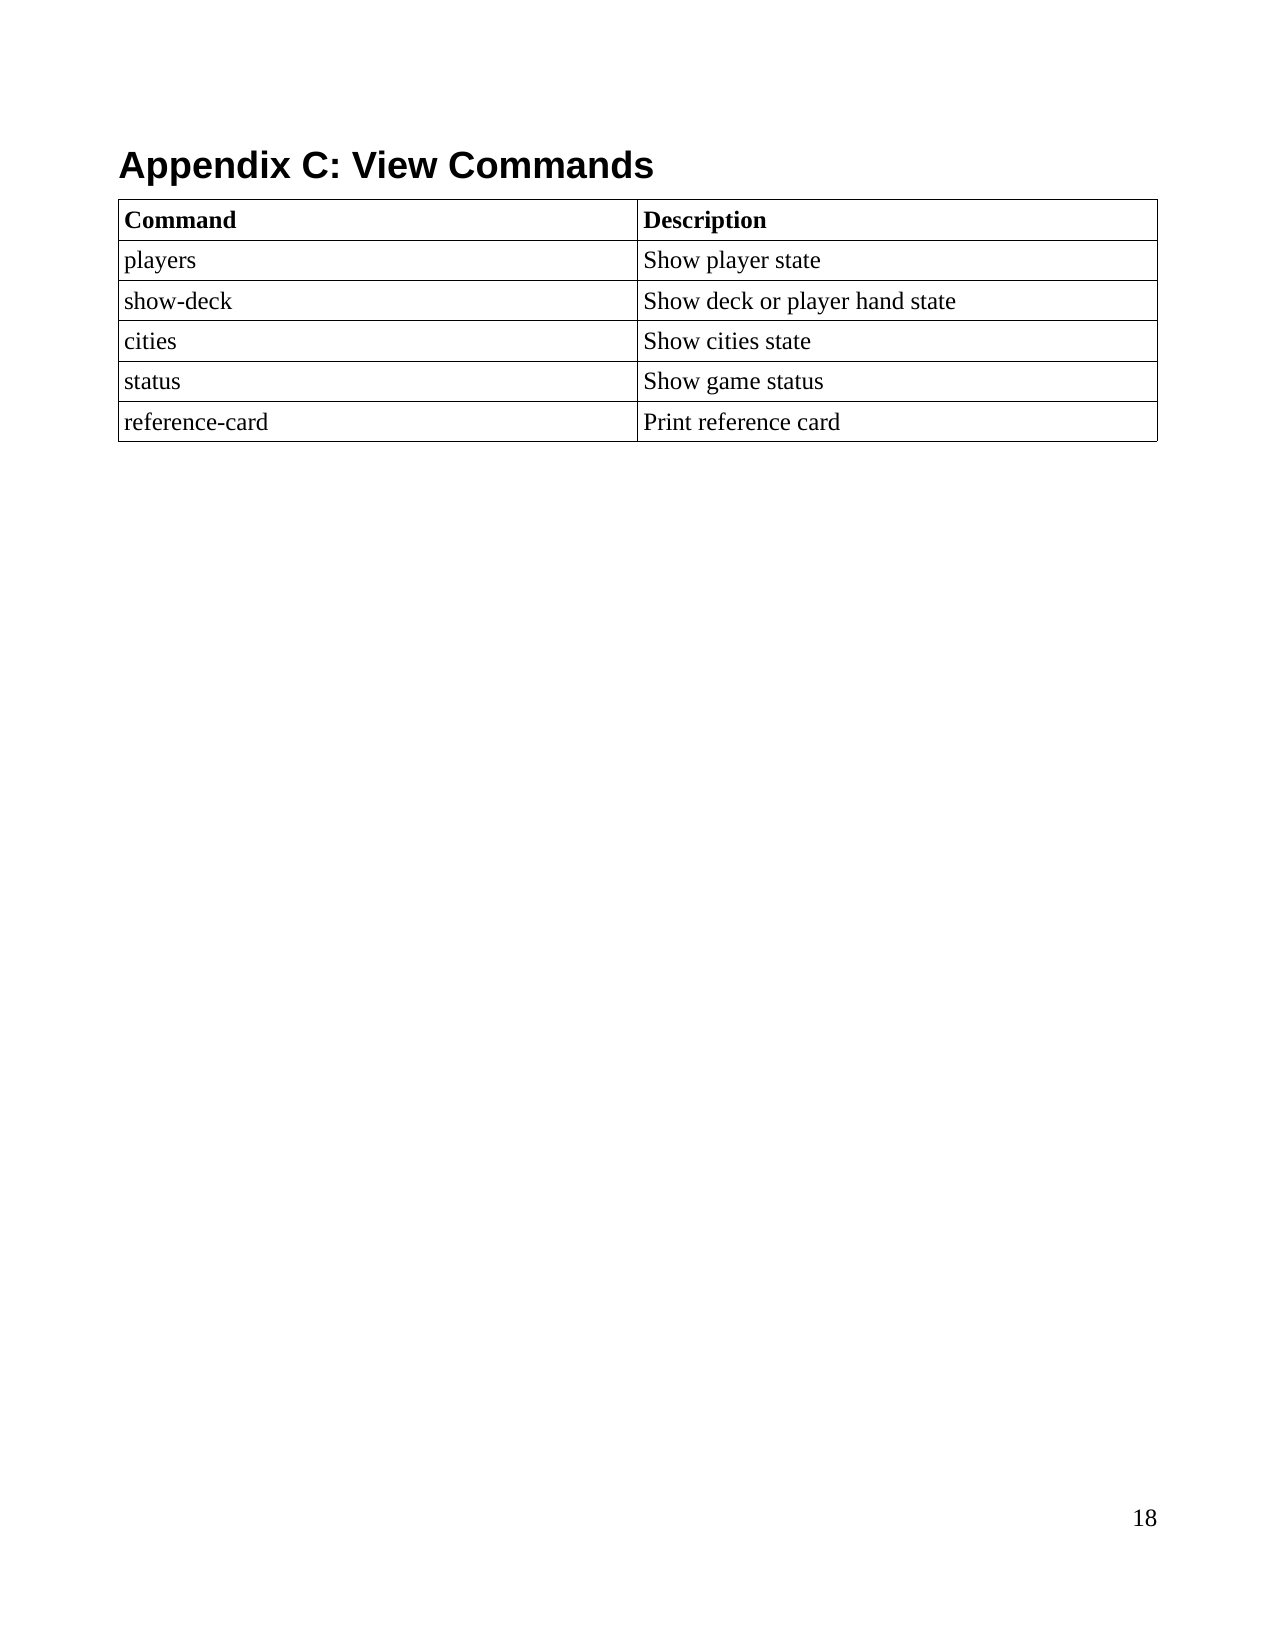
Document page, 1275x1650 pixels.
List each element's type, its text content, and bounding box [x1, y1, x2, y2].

table_cell show-deck [119, 281, 637, 320]
subtitle Appendix C: View Commands [118, 143, 1157, 187]
table_header Description [638, 200, 1157, 239]
table_cell Show cities state [638, 321, 1157, 361]
table_header Command [119, 200, 637, 239]
table_cell Show game status [638, 362, 1157, 401]
table_cell reference-card [119, 402, 637, 441]
table_cell status [119, 362, 637, 401]
table_cell Print reference card [638, 402, 1157, 441]
table_cell Show deck or player hand state [638, 281, 1157, 320]
table_cell cities [119, 321, 637, 361]
table_cell players [119, 241, 637, 280]
table_cell Show player state [638, 241, 1157, 280]
